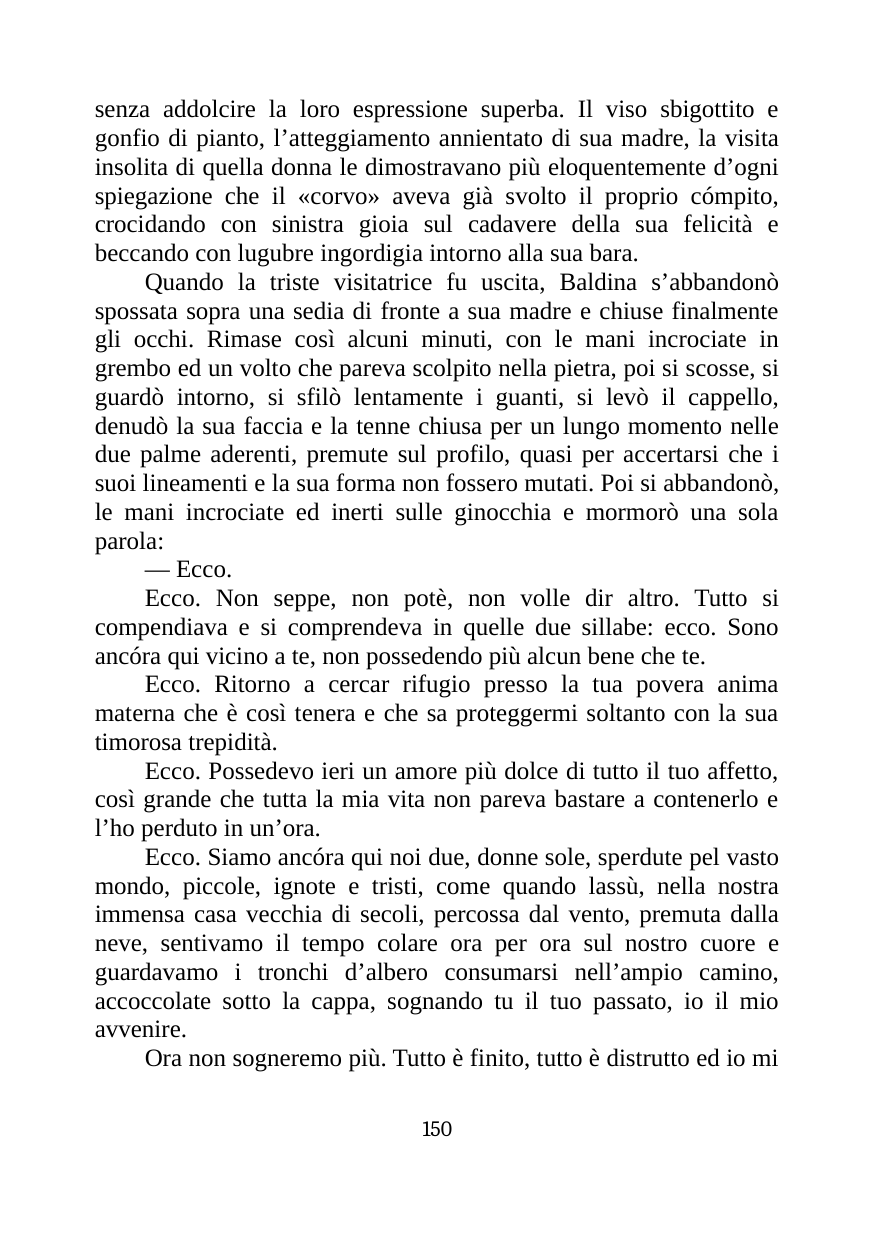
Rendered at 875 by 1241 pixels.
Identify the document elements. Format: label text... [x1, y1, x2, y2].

text Ora non sogneremo più. Tutto è finito, tutto è distrutto ed io mi [94, 1043, 779, 1072]
text — Ecco. [94, 554, 779, 583]
text Ecco. Possedevo ieri un amore più dolce di tutto il tuo affetto, così grande che tutta la mia vita non pareva bastare a contenerlo e l’ho perduto in un’ora. [94, 756, 779, 842]
text Ecco. Ritorno a cercar rifugio presso la tua povera anima materna che è così tenera e che sa proteggermi soltanto con la sua timorosa trepidità. [94, 669, 779, 756]
text Ecco. Siamo ancóra qui noi due, donne sole, sperdute pel vasto mondo, piccole, ignote e tristi, come quando lassù, nella nostra immensa casa vecchia di secoli, percossa dal vento, premuta dalla neve, sentivamo il tempo colare ora per ora sul nostro cuore e guardavamo i tronchi d’albero consumarsi nell’ampio camino, accoccolate sotto la cappa, sognando tu il tuo passato, io il mio avvenire. [94, 842, 779, 1043]
text Quando la triste visitatrice fu uscita, Baldina s’abbandonò spossata sopra una sedia di fronte a sua madre e chiuse finalmente gli occhi. Rimase così alcuni minuti, con le mani incrociate in grembo ed un volto che pareva scolpito nella pietra, poi si scosse, si guardò intorno, si sfilò lentamente i guanti, si levò il cappello, denudò la sua faccia e la tenne chiusa per un lungo momento nelle due palme aderenti, premute sul profilo, quasi per accertarsi che i suoi lineamenti e la sua forma non fossero mutati. Poi si abbandonò, le mani incrociate ed inerti sulle ginocchia e mormorò una sola parola: [94, 267, 779, 554]
text Ecco. Non seppe, non potè, non volle dir altro. Tutto si compendiava e si comprendeva in quelle due sillabe: ecco. Sono ancóra qui vicino a te, non possedendo più alcun bene che te. [94, 583, 779, 669]
text senza addolcire la loro espressione superba. Il viso sbigottito e gonfio di pianto, l’atteggiamento annientato di sua madre, la visita insolita di quella donna le dimostravano più eloquentemente d’ogni spiegazione che il «corvo» aveva già svolto il proprio cómpito, crocidando con sinistra gioia sul cadavere della sua felicità e beccando con lugubre ingordigia intorno alla sua bara. [94, 94, 779, 267]
